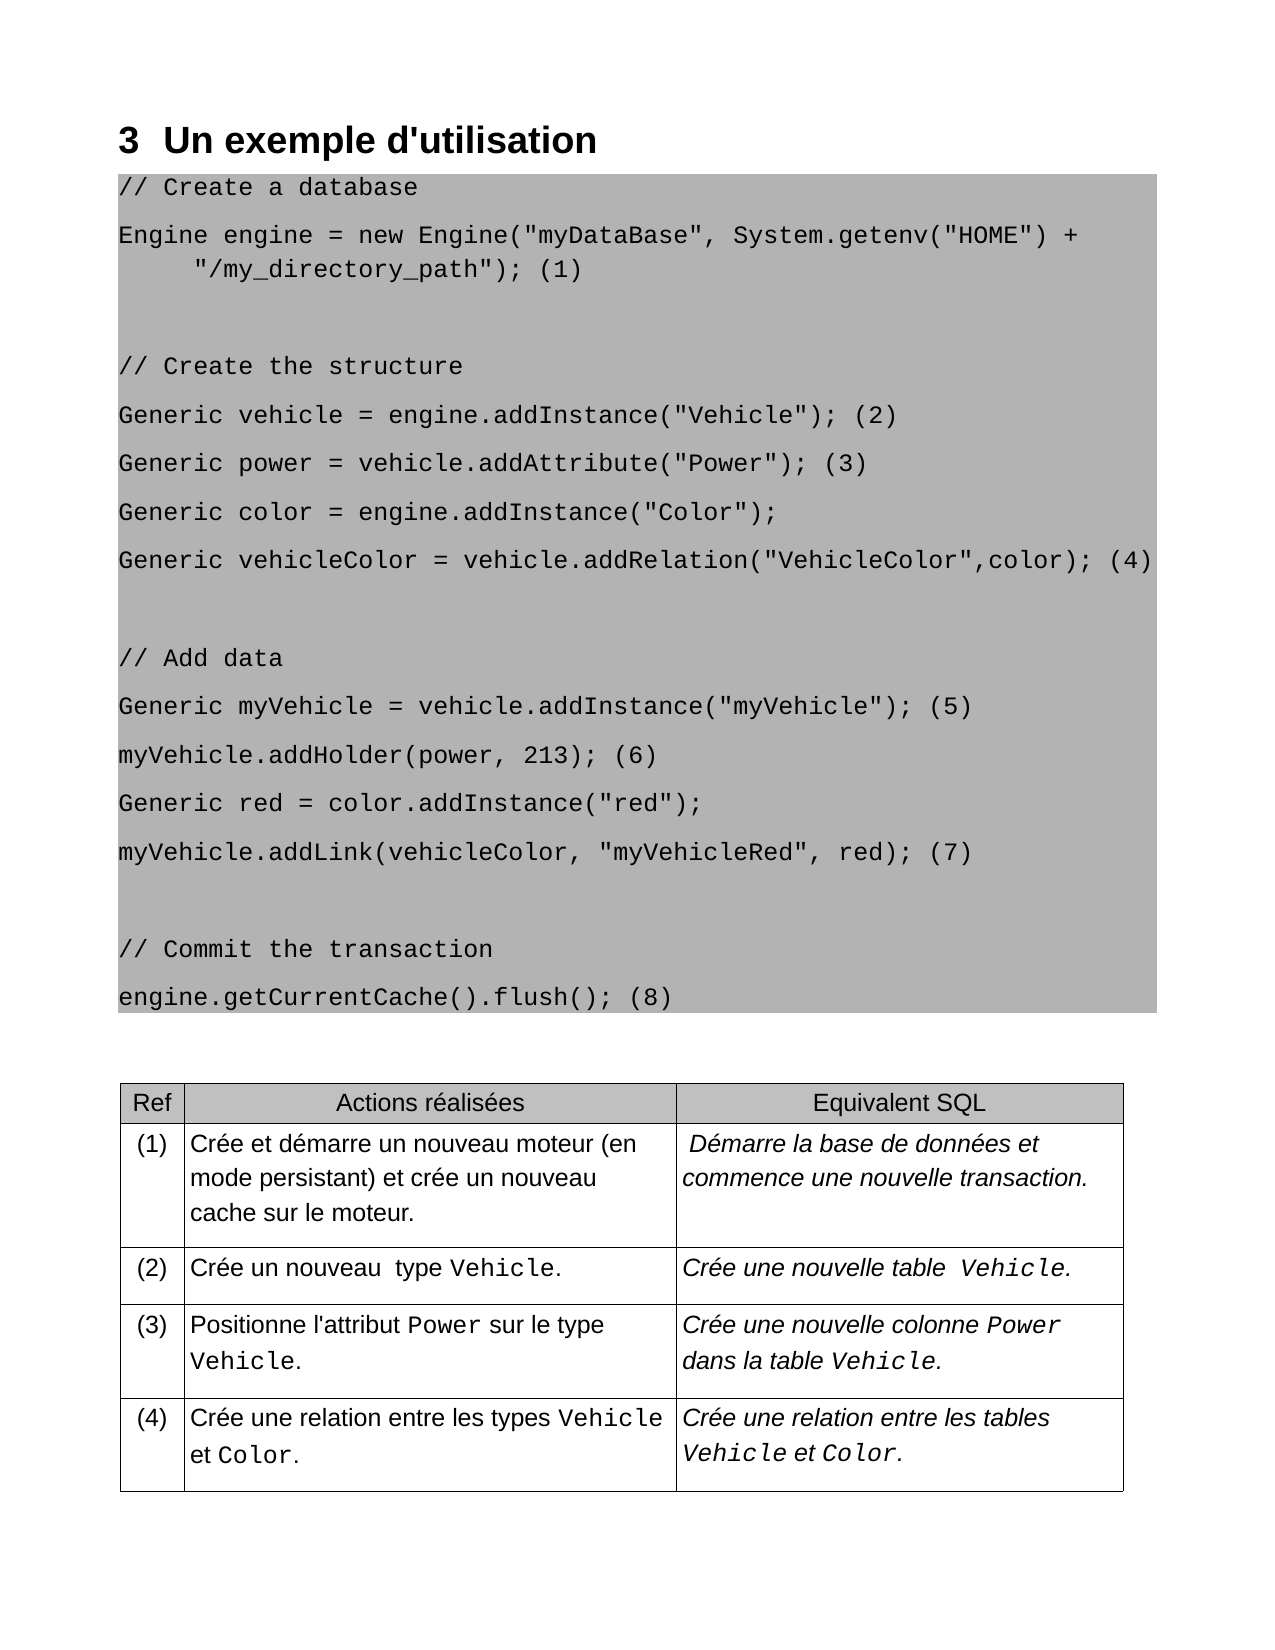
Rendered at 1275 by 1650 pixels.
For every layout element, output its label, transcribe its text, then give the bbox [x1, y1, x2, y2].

table_cell Crée une relation entre les types Vehicle et Color. [185, 1399, 676, 1491]
table_cell (2) [121, 1248, 184, 1304]
table_cell Crée une nouvelle colonne Power dans la table Vehicle. [677, 1305, 1123, 1397]
text myVehicle.addLink(vehicleColor, "myVehicleRed", red); (7) [118, 839, 1157, 868]
table_header Actions réalisées [185, 1084, 676, 1123]
table_cell (3) [121, 1305, 184, 1397]
table_cell Crée une relation entre les tables Vehicle et Color. [677, 1399, 1123, 1491]
table_cell Positionne l'attribut Power sur le type Vehicle. [185, 1305, 676, 1397]
table_cell Crée et démarre un nouveau moteur (en mode persistant) et crée un nouveau cache sur le moteur. [185, 1124, 676, 1247]
text // Add data [118, 645, 1157, 673]
text Generic power = vehicle.addAttribute("Power"); (3) [118, 451, 1157, 479]
table_cell Démarre la base de données et commence une nouvelle transaction. [677, 1124, 1123, 1247]
text engine.getCurrentCache().flush(); (8) [118, 985, 1157, 1013]
text Generic color = engine.addInstance("Color"); [118, 499, 1157, 528]
table_cell Crée un nouveau type Vehicle. [185, 1248, 676, 1304]
table_cell Crée une nouvelle table Vehicle. [677, 1248, 1123, 1304]
text // Create the structure [118, 354, 1157, 382]
text Generic vehicleColor = vehicle.addRelation("VehicleColor",color); (4) [118, 548, 1157, 576]
text Generic red = color.addInstance("red"); [118, 791, 1157, 819]
table_header Ref [121, 1084, 184, 1123]
table_cell (4) [121, 1399, 184, 1491]
text // Create a database [118, 174, 1157, 203]
text myVehicle.addHolder(power, 213); (6) [118, 742, 1157, 771]
text Engine engine = new Engine("myDataBase", System.getenv("HOME") + "/my_directory_path"); (1) [118, 223, 1157, 285]
text // Commit the transaction [118, 936, 1157, 965]
text Generic vehicle = engine.addInstance("Vehicle"); (2) [118, 402, 1157, 431]
table_cell (1) [121, 1124, 184, 1247]
text Generic myVehicle = vehicle.addInstance("myVehicle"); (5) [118, 694, 1157, 722]
table_header Equivalent SQL [677, 1084, 1123, 1123]
subtitle Un exemple d'utilisation [118, 118, 1157, 162]
